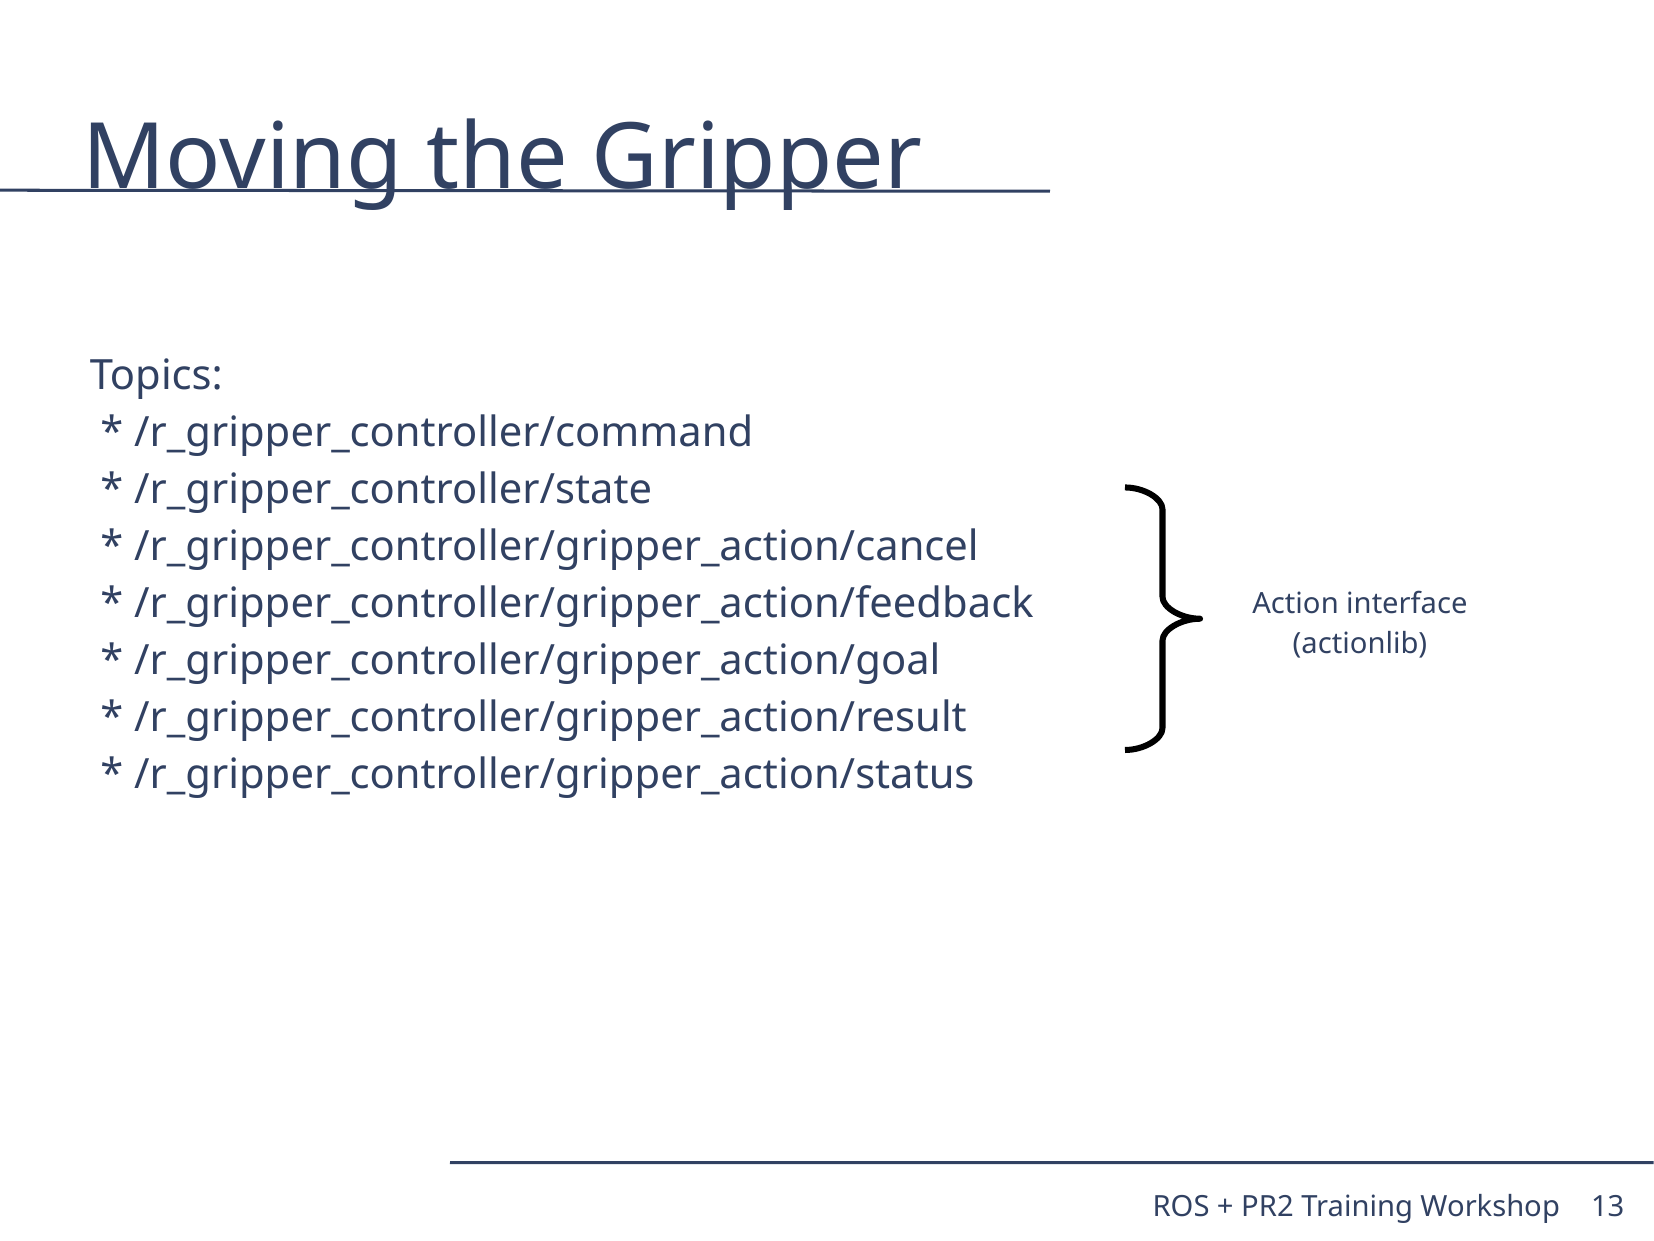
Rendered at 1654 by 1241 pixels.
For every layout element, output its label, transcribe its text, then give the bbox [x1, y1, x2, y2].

text_box [1166, 565, 1459, 636]
text_box Action interface (actionlib) [1237, 575, 1499, 659]
title Moving the Gripper [82, 49, 1571, 257]
text_box Topics: * /r_gripper_controller/command * /r_gripper_controller/state * /r_gripper_controller/gripper_action/cancel * /r_gripper_controller/gripper_action/feedback * /r_gripper_controller/gripper_action/goal * /r_gripper_controller/gripper_action/result * /r_gripper_controller/gripper_action/status [75, 337, 1201, 741]
text_box [221, 565, 1180, 636]
